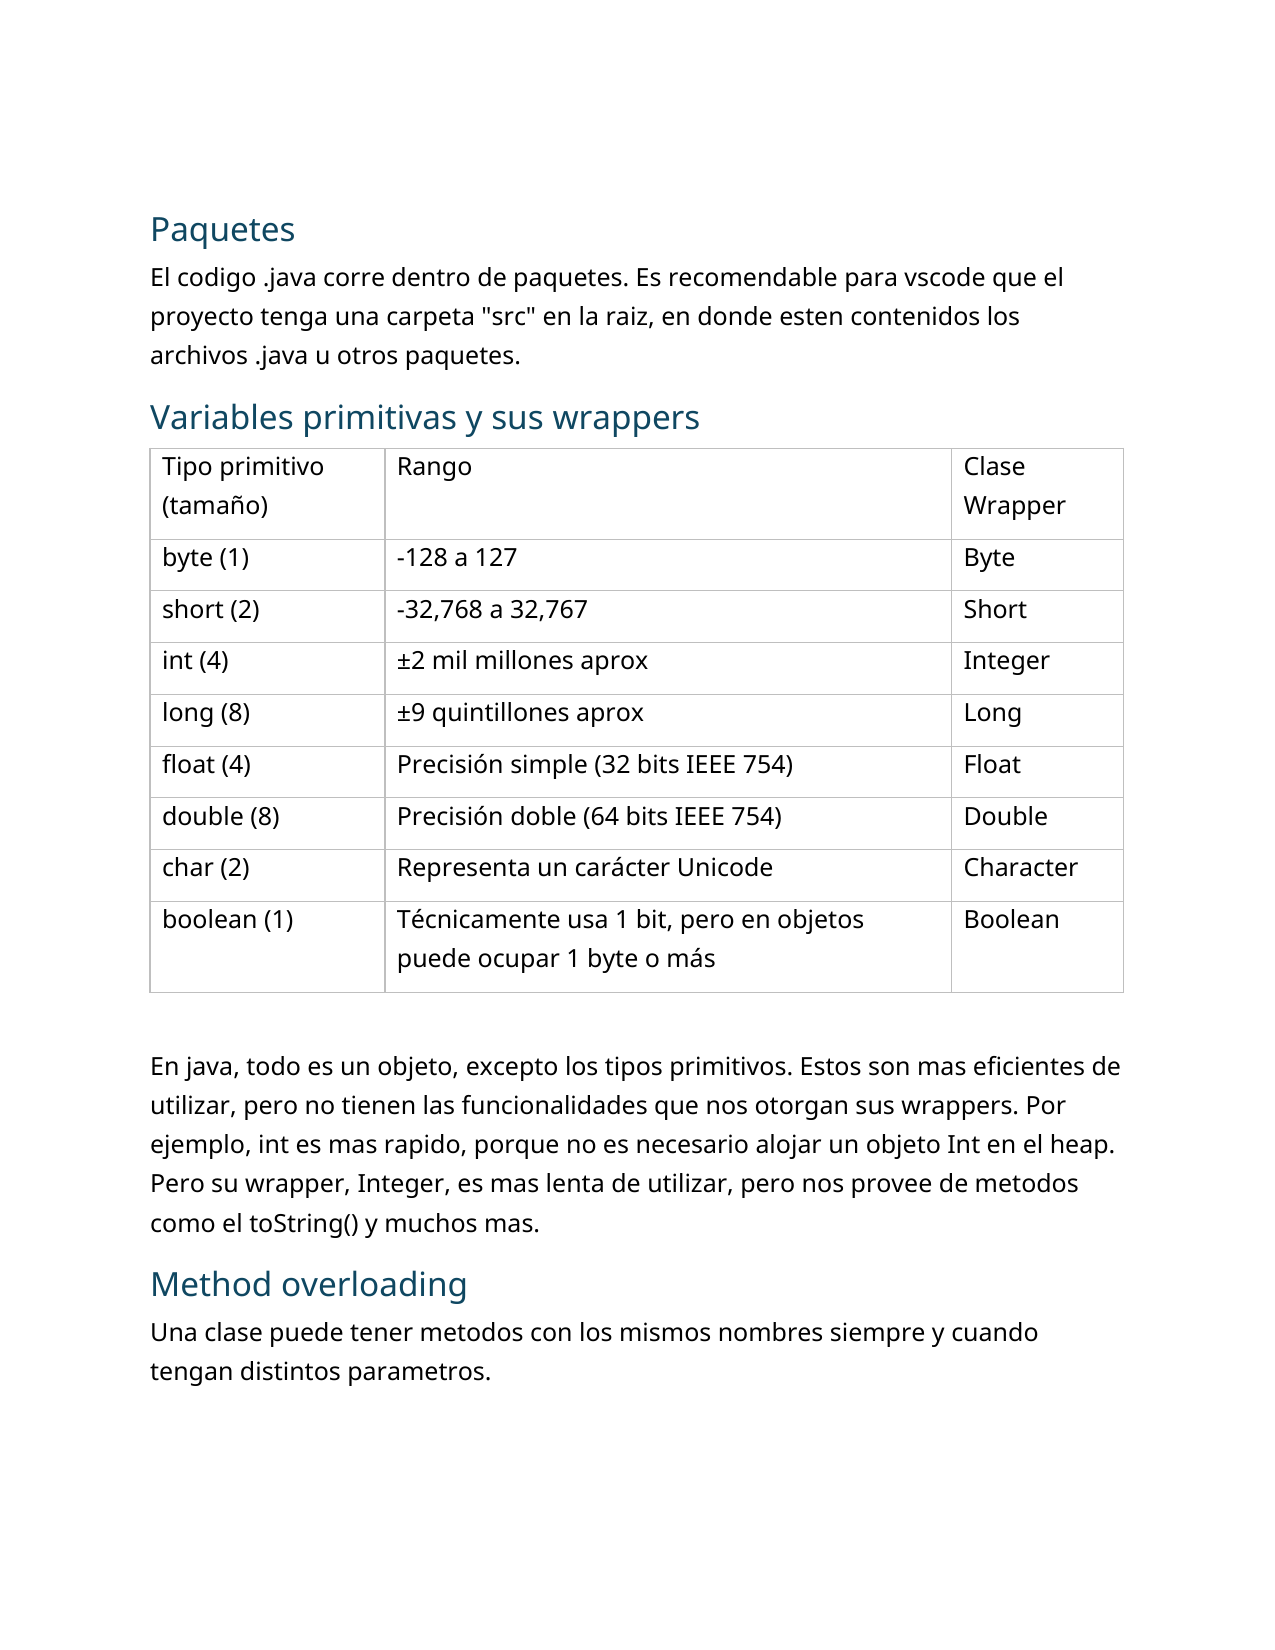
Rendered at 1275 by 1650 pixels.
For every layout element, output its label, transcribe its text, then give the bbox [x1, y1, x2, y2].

table_cell Precisión simple (32 bits IEEE 754) [386, 747, 951, 797]
table_cell Character [952, 850, 1123, 901]
table_cell -128 a 127 [386, 540, 951, 590]
table_cell Long [952, 695, 1123, 746]
table_cell Integer [952, 643, 1123, 694]
subtitle Variables primitivas y sus wrappers [150, 394, 1125, 439]
subtitle Paquetes [150, 206, 1125, 251]
table_header Clase Wrapper [952, 449, 1123, 538]
table_cell Short [952, 591, 1123, 642]
table_cell char (2) [151, 850, 384, 901]
table_cell Representa un carácter Unicode [386, 850, 951, 901]
table_cell ±9 quintillones aprox [386, 695, 951, 746]
table_cell double (8) [151, 798, 384, 849]
table_cell Double [952, 798, 1123, 849]
table_cell -32,768 a 32,767 [386, 591, 951, 642]
table_header Rango [386, 449, 951, 538]
table_cell Precisión doble (64 bits IEEE 754) [386, 798, 951, 849]
table_cell int (4) [151, 643, 384, 694]
text El codigo .java corre dentro de paquetes. Es recomendable para vscode que el proyecto tenga una carpeta "src" en la raiz, en donde esten contenidos los archivos .java u otros paquetes. [150, 259, 1125, 372]
table_cell Float [952, 747, 1123, 797]
subtitle Method overloading [150, 1261, 1125, 1307]
table_cell Boolean [952, 902, 1123, 992]
table_cell float (4) [151, 747, 384, 797]
table_cell Byte [952, 540, 1123, 590]
table_header Tipo primitivo (tamaño) [151, 449, 384, 538]
table_cell short (2) [151, 591, 384, 642]
table_cell long (8) [151, 695, 384, 746]
text En java, todo es un objeto, excepto los tipos primitivos. Estos son mas eficientes de utilizar, pero no tienen las funcionalidades que nos otorgan sus wrappers. Por ejemplo, int es mas rapido, porque no es necesario alojar un objeto Int en el heap. Pero su wrapper, Integer, es mas lenta de utilizar, pero nos provee de metodos como el toString() y muchos mas. [150, 1049, 1125, 1239]
table_cell byte (1) [151, 540, 384, 590]
table_cell boolean (1) [151, 902, 384, 992]
table_cell Técnicamente usa 1 bit, pero en objetos puede ocupar 1 byte o más [386, 902, 951, 992]
table_cell ±2 mil millones aprox [386, 643, 951, 694]
text Una clase puede tener metodos con los mismos nombres siempre y cuando tengan distintos parametros. [150, 1315, 1125, 1388]
